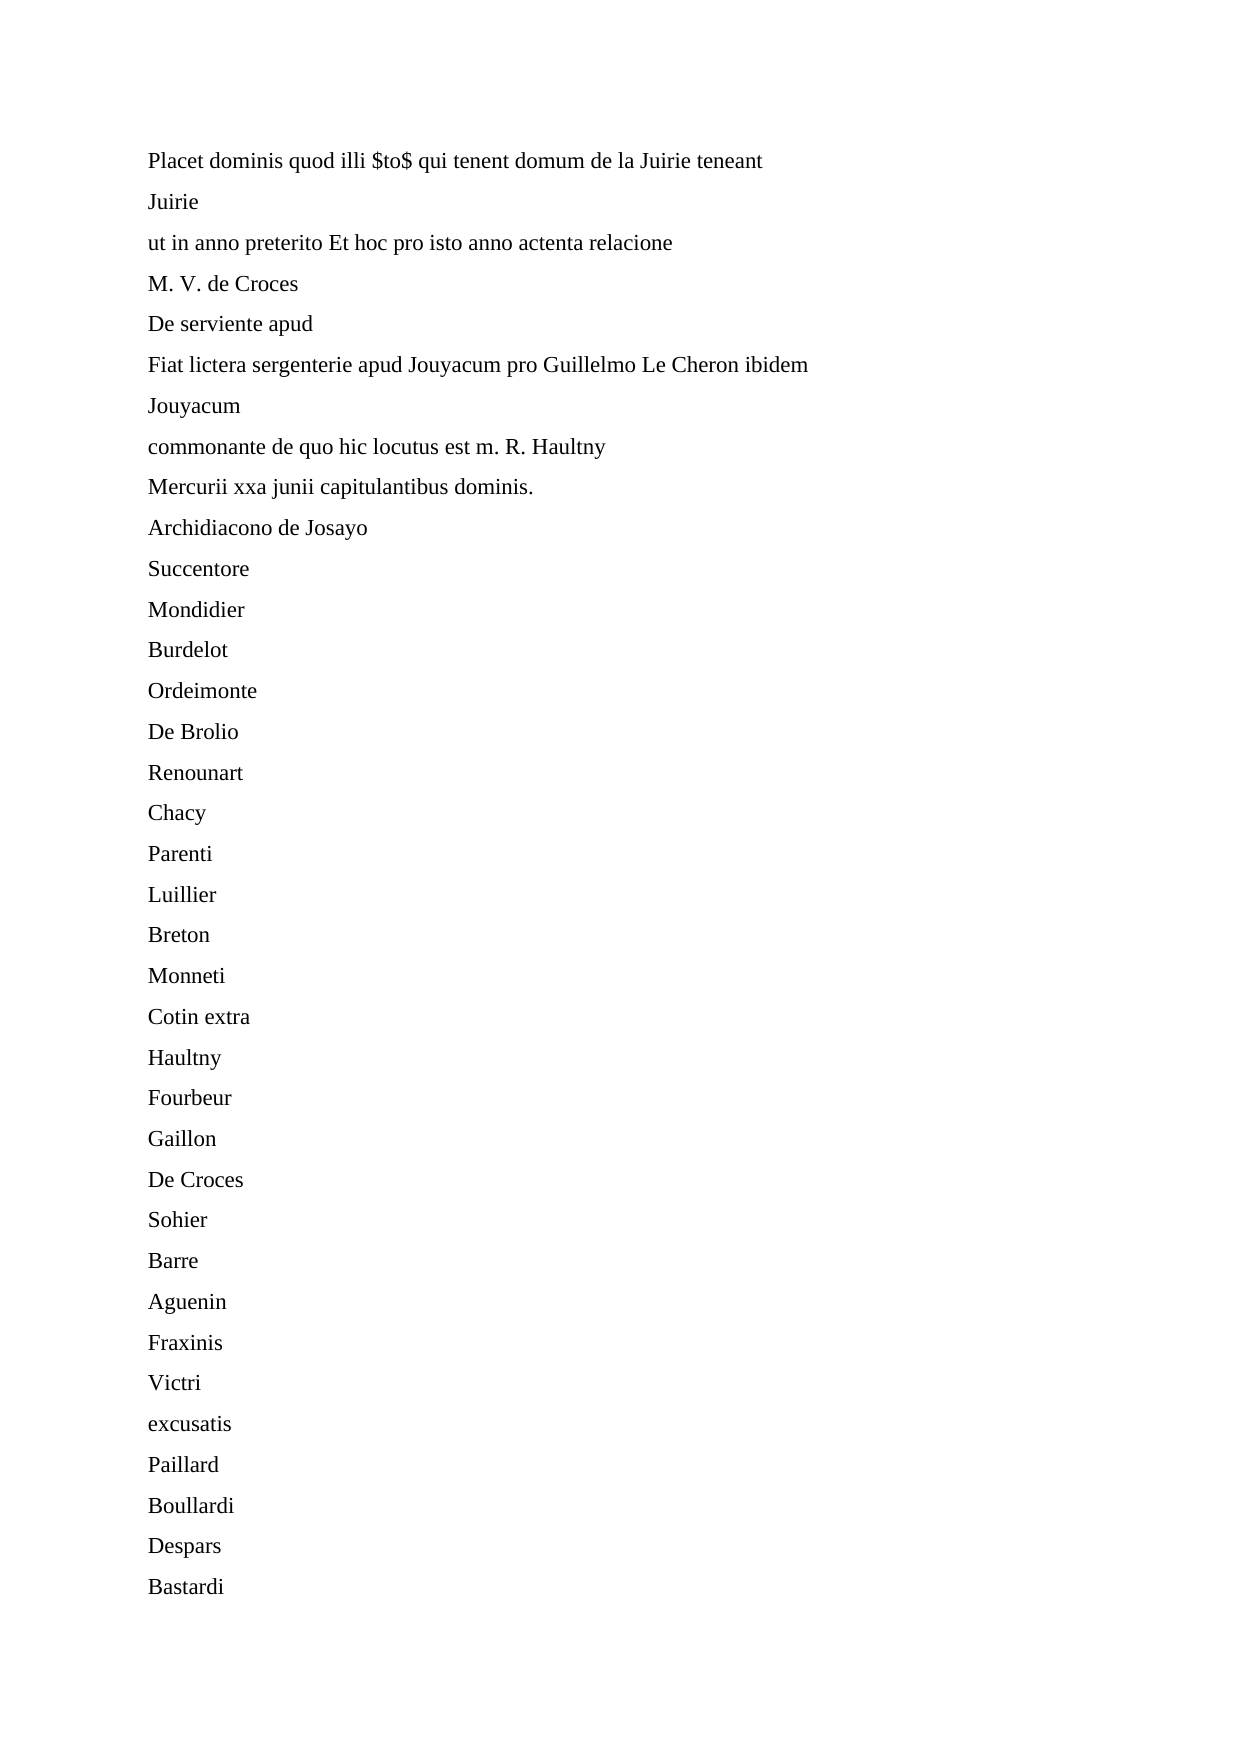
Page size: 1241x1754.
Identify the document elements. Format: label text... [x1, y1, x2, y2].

text Renounart [148, 758, 1093, 785]
text Victri [148, 1369, 1093, 1396]
text Ordeimonte [148, 677, 1093, 703]
text Fraxinis [148, 1329, 1093, 1355]
text Jouyacum [148, 392, 1093, 418]
text Paillard [148, 1451, 1093, 1477]
text Monneti [148, 962, 1093, 988]
text ut in anno preterito Et hoc pro isto anno actenta relacione [148, 229, 1093, 255]
text Luillier [148, 881, 1093, 907]
text Aguenin [148, 1288, 1093, 1314]
text Burdelot [148, 636, 1093, 663]
text Mercurii xxa junii capitulantibus dominis. [148, 473, 1093, 500]
text Chacy [148, 799, 1093, 826]
text Gaillon [148, 1125, 1093, 1151]
text De Brolio [148, 718, 1093, 744]
text Parenti [148, 840, 1093, 866]
text Bastardi [148, 1573, 1093, 1599]
text Succentore [148, 555, 1093, 581]
text Despars [148, 1532, 1093, 1559]
text Placet dominis quod illi $to$ qui tenent domum de la Juirie teneant [148, 148, 1093, 174]
text Boullardi [148, 1492, 1093, 1518]
text De Croces [148, 1166, 1093, 1192]
text De serviente apud [148, 311, 1093, 337]
text Fourbeur [148, 1084, 1093, 1111]
text Fiat lictera sergenterie apud Jouyacum pro Guillelmo Le Cheron ibidem [148, 351, 1093, 378]
text Mondidier [148, 596, 1093, 622]
text Breton [148, 921, 1093, 948]
text Haultny [148, 1044, 1093, 1070]
text Sohier [148, 1207, 1093, 1233]
text Archidiacono de Josayo [148, 514, 1093, 541]
text commonante de quo hic locutus est m. R. Haultny [148, 433, 1093, 459]
text excusatis [148, 1410, 1093, 1437]
text Barre [148, 1247, 1093, 1274]
text Juirie [148, 188, 1093, 215]
text Cotin extra [148, 1003, 1093, 1029]
text M. V. de Croces [148, 270, 1093, 296]
